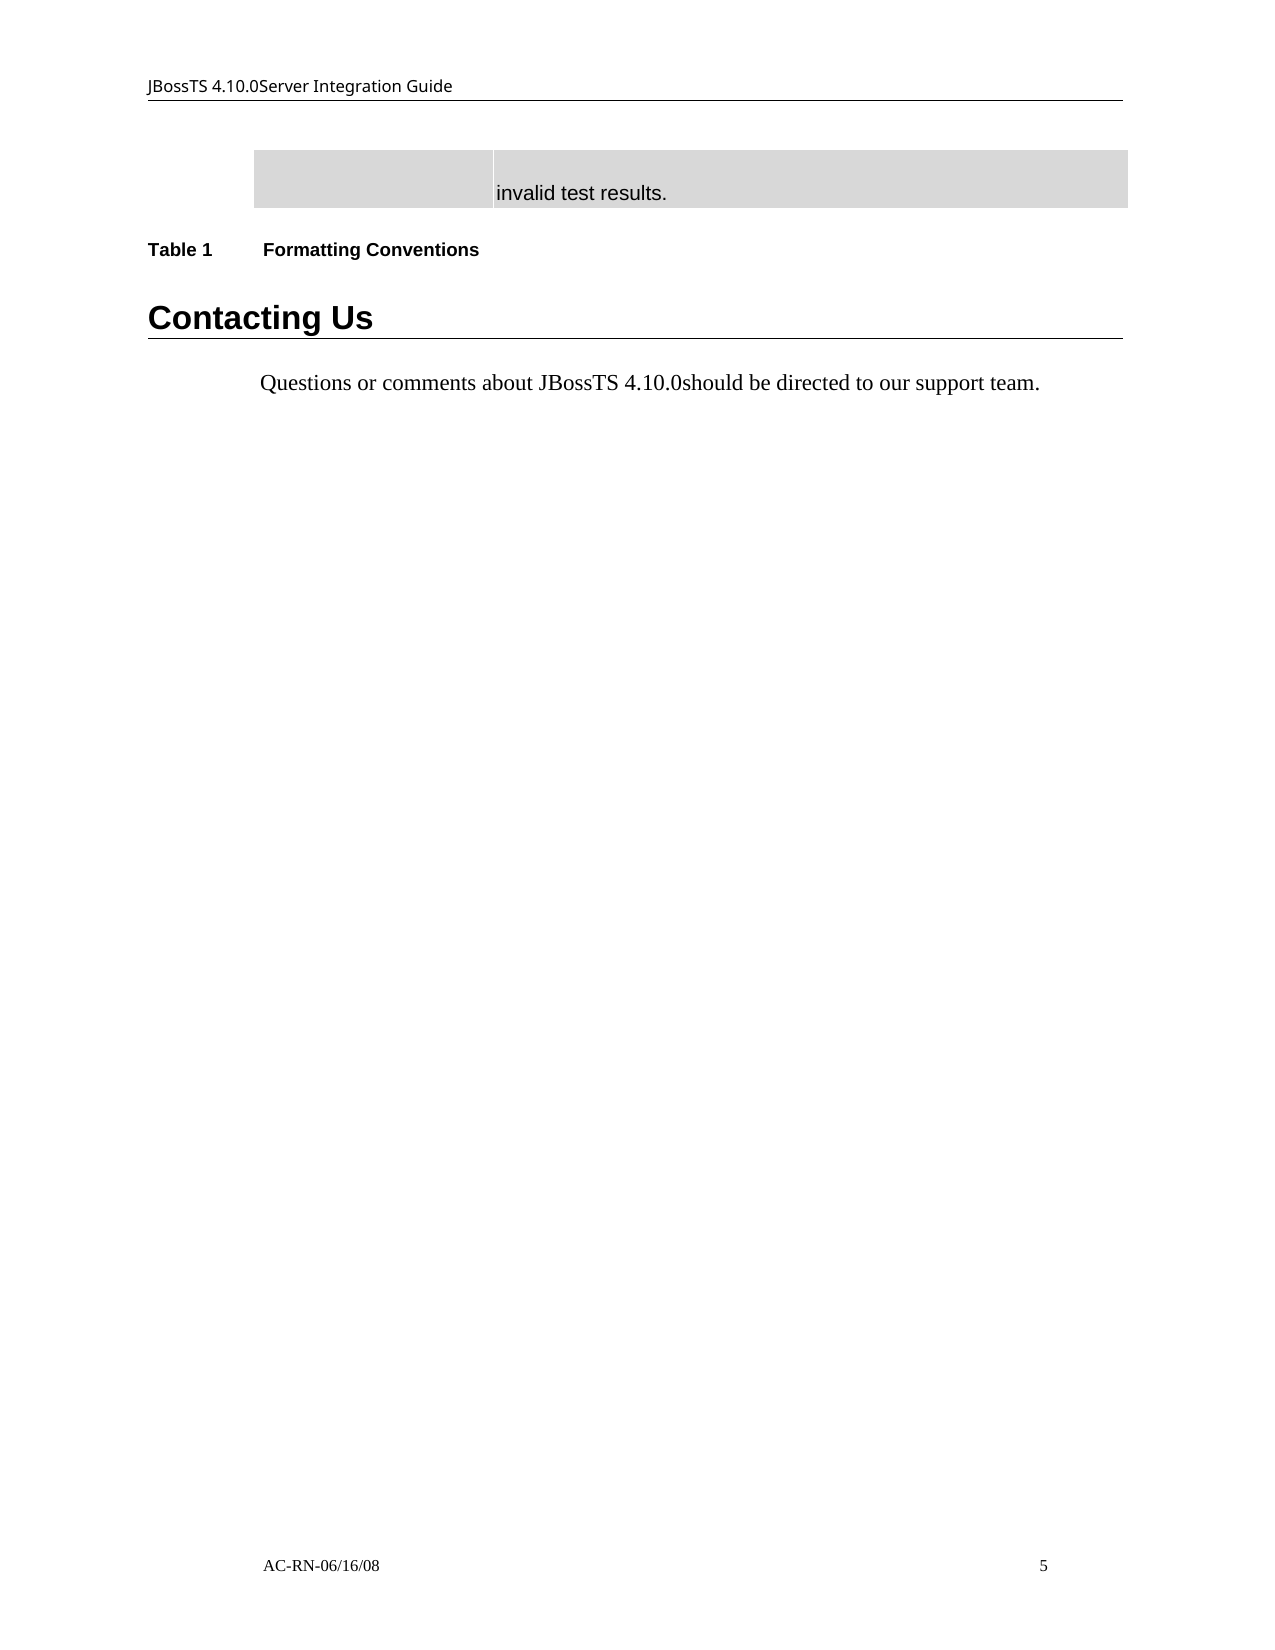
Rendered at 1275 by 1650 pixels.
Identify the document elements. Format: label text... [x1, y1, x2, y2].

text Questions or comments about JBossTS 4.10.0should be directed to our support team. [260, 369, 1123, 395]
subtitle Contacting Us [148, 298, 1123, 338]
table_cell invalid test results. [494, 150, 1128, 208]
table_cell [254, 150, 493, 208]
text Table 1 Formatting Conventions [148, 239, 1123, 261]
